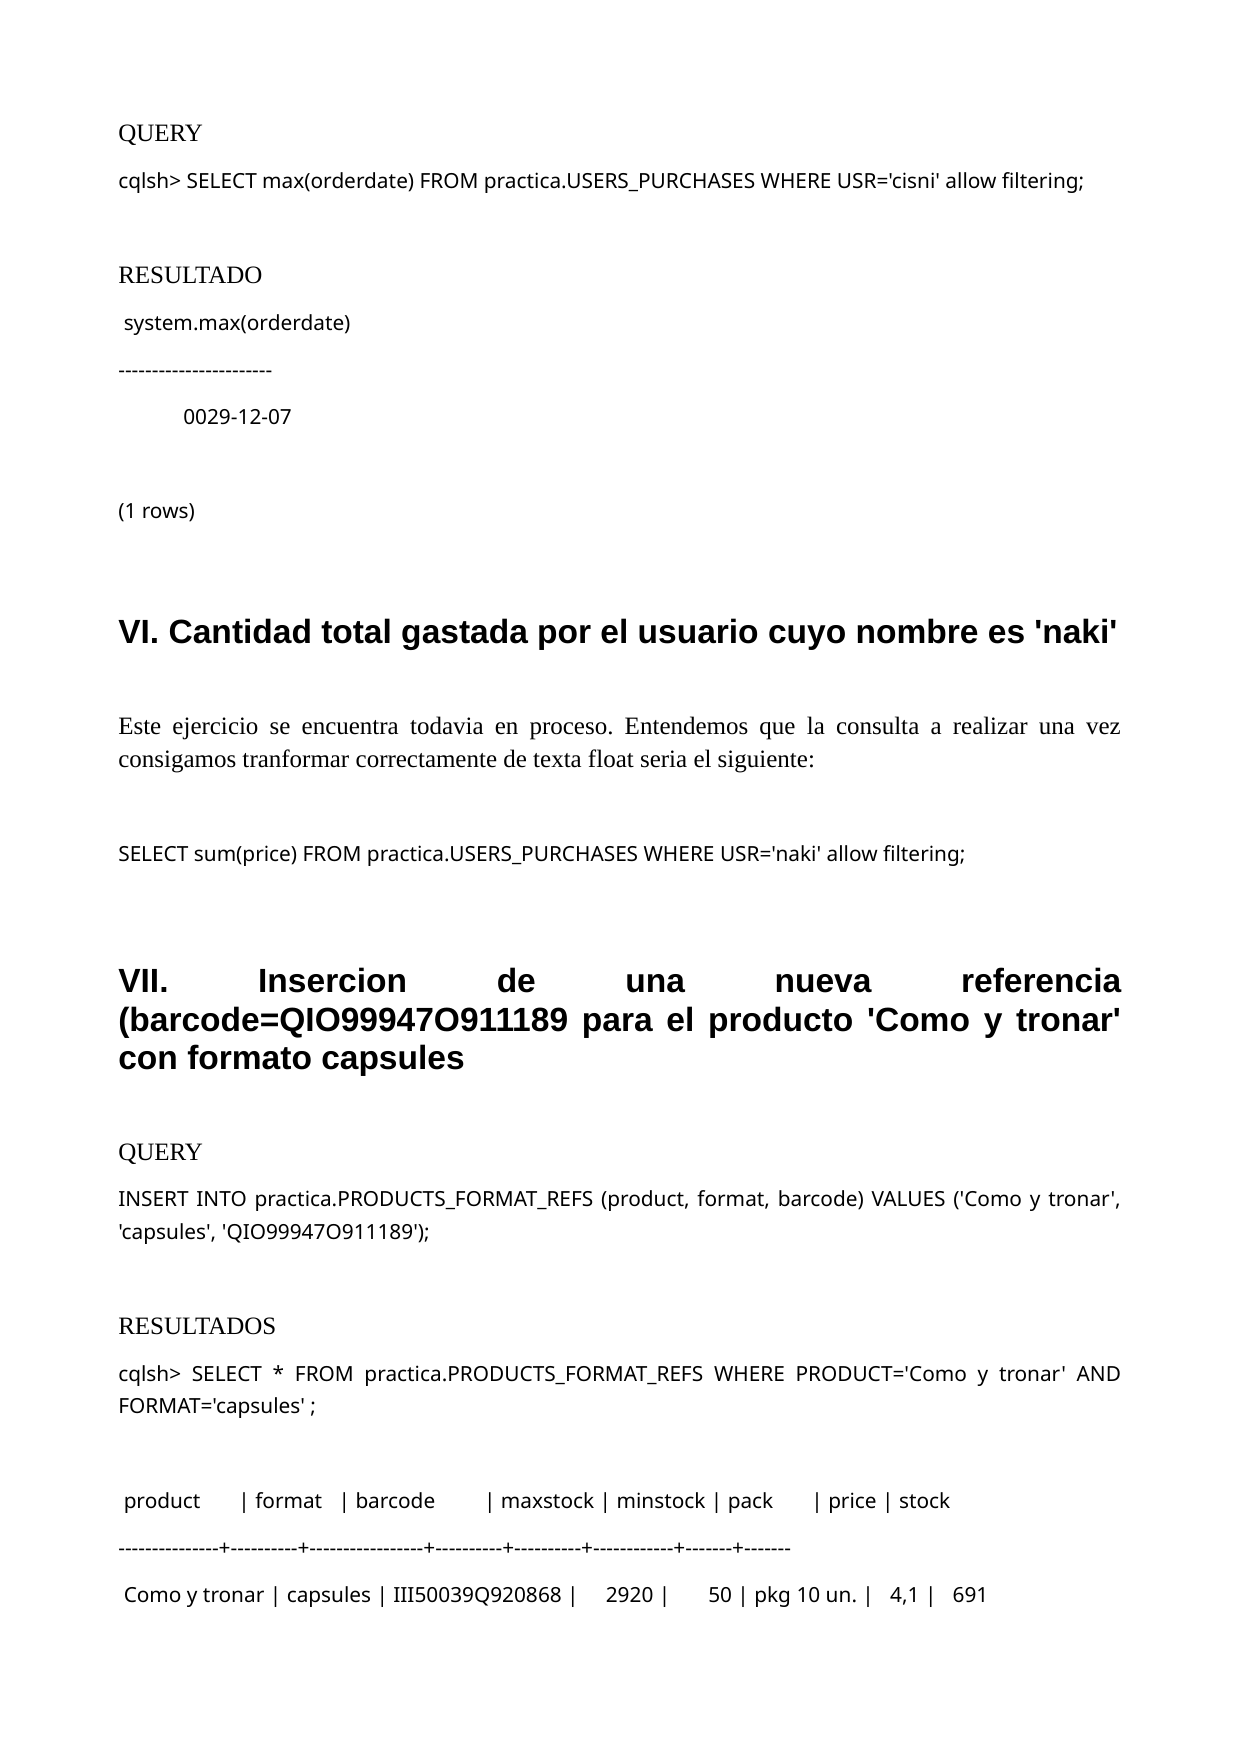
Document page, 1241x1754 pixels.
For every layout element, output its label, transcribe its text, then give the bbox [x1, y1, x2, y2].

text cqlsh> SELECT * FROM practica.PRODUCTS_FORMAT_REFS WHERE PRODUCT='Como y tronar' AND FORMAT='capsules' ; [118, 1359, 1122, 1420]
text RESULTADO [118, 260, 1122, 289]
text RESULTADOS [118, 1311, 1122, 1340]
text 0029-12-07 [118, 402, 1122, 431]
text Este ejercicio se encuentra todavia en proceso. Entendemos que la consulta a realizar una vez consigamos tranformar correctamente de texta float seria el siguiente: [118, 711, 1122, 773]
text (1 rows) [118, 496, 1122, 525]
text ----------------------- [118, 355, 1122, 383]
text QUERY [118, 1137, 1122, 1166]
text system.max(orderdate) [118, 308, 1122, 336]
subtitle VII. Insercion de una nueva referencia (barcode=QIO99947O911189 para el producto 'Como y tronar' con formato capsules [118, 961, 1122, 1077]
text ---------------+----------+-----------------+----------+----------+------------+-------+------- [118, 1533, 1122, 1562]
text SELECT sum(price) FROM practica.USERS_PURCHASES WHERE USR='naki' allow filtering; [118, 839, 1122, 867]
text product | format | barcode | maxstock | minstock | pack | price | stock [118, 1486, 1122, 1514]
subtitle VI. Cantidad total gastada por el usuario cuyo nombre es 'naki' [118, 612, 1122, 651]
text INSERT INTO practica.PRODUCTS_FORMAT_REFS (product, format, barcode) VALUES ('Como y tronar', 'capsules', 'QIO99947O911189'); [118, 1184, 1122, 1246]
text cqlsh> SELECT max(orderdate) FROM practica.USERS_PURCHASES WHERE USR='cisni' allow filtering; [118, 166, 1122, 194]
text Como y tronar | capsules | III50039Q920868 | 2920 | 50 | pkg 10 un. | 4,1 | 691 [118, 1580, 1122, 1609]
text QUERY [118, 118, 1122, 147]
